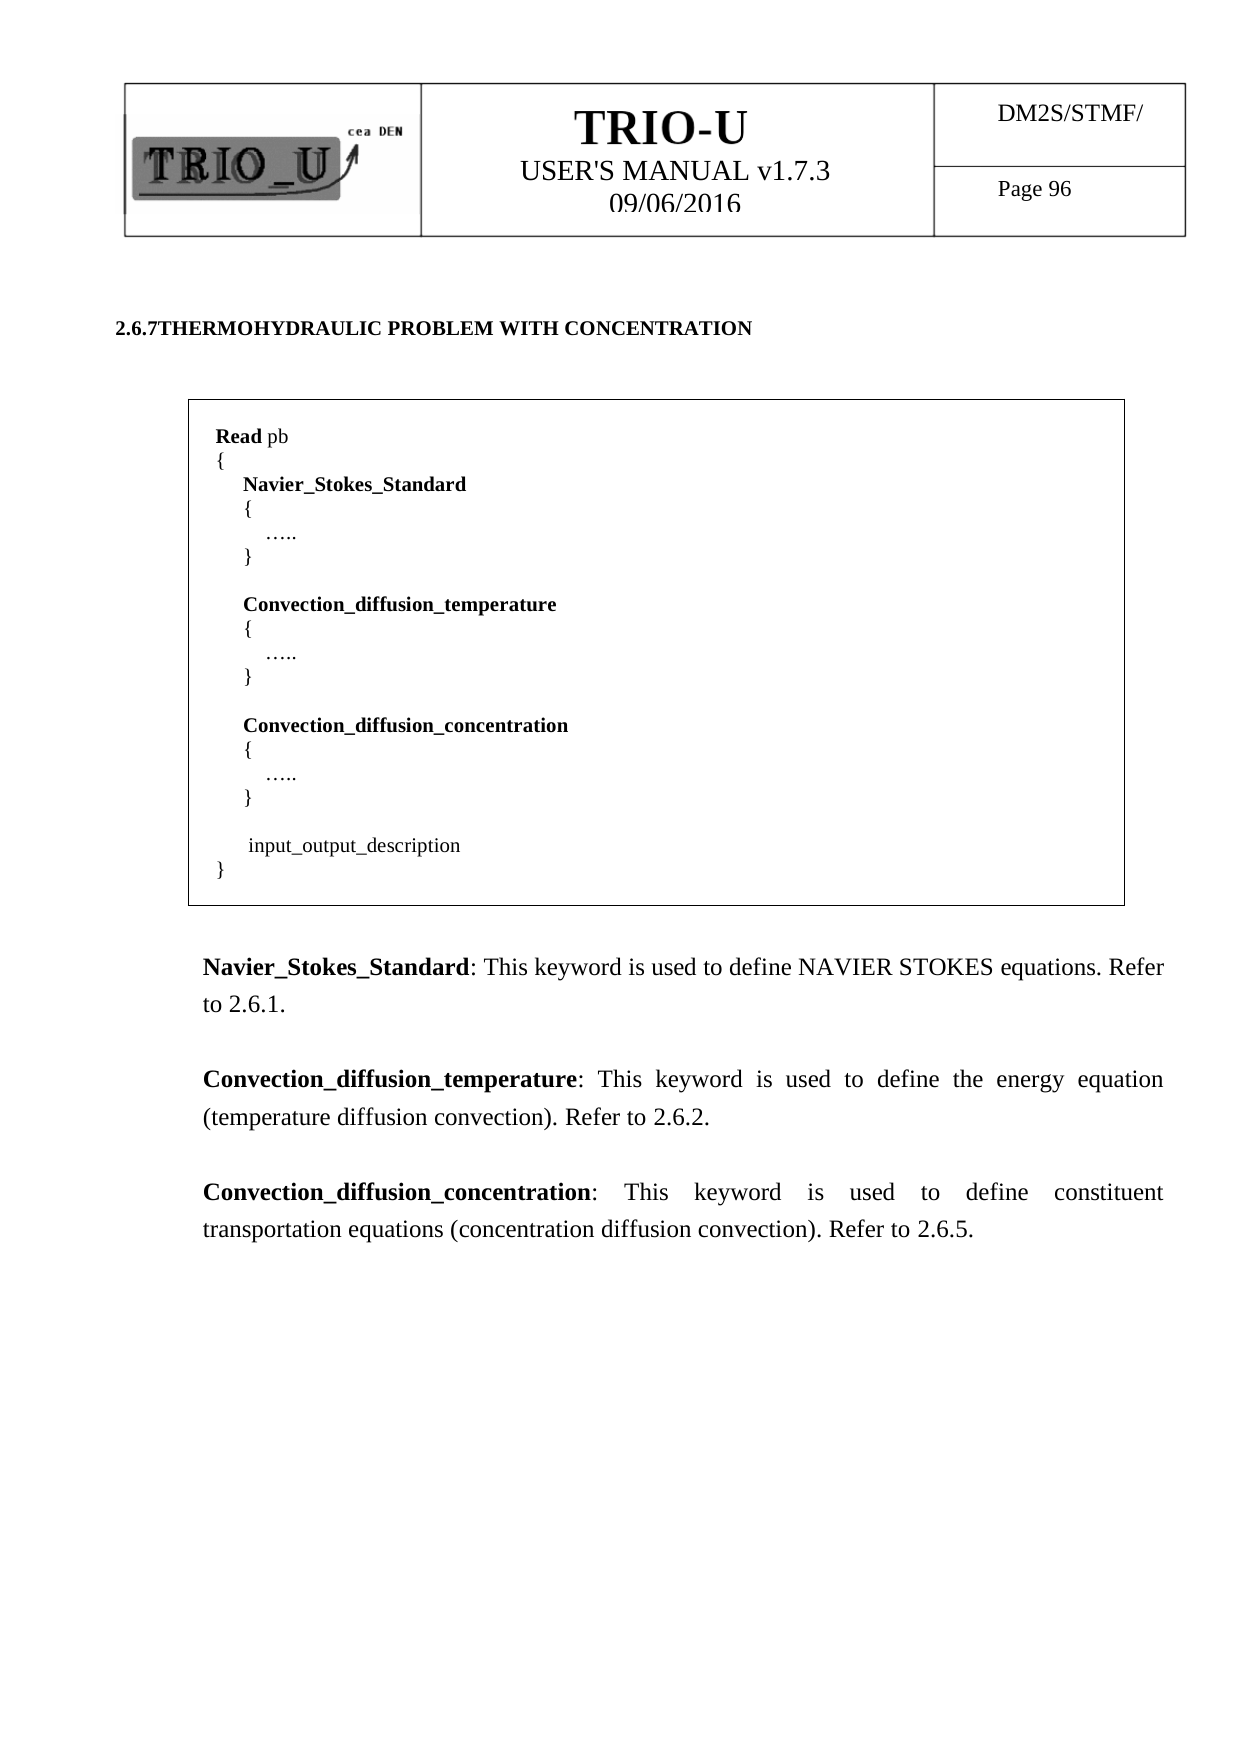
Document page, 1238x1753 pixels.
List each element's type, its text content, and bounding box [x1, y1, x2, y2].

text Convection_diffusion_temperature: This keyword is used to define the energy equation (temperature diffusion convection). Refer to 2.6.2. [203, 1056, 1165, 1131]
text Convection_diffusion_concentration: This keyword is used to define constituent transportation equations (concentration diffusion convection). Refer to 2.6.5. [203, 1168, 1165, 1243]
text Navier_Stokes_Standard: This keyword is used to define NAVIER STOKES equations. Refer to 2.6.1. [203, 943, 1165, 1018]
subtitle THERMOHYDRAULIC PROBLEM WITH CONCENTRATION [115, 316, 1164, 340]
table_header Read pb { Navier_Stokes_Standard { ….. } Convection_diffusion_temperature { ….. } Convection_diffusion_concentration { ….. } input_output_description } [189, 400, 1124, 905]
